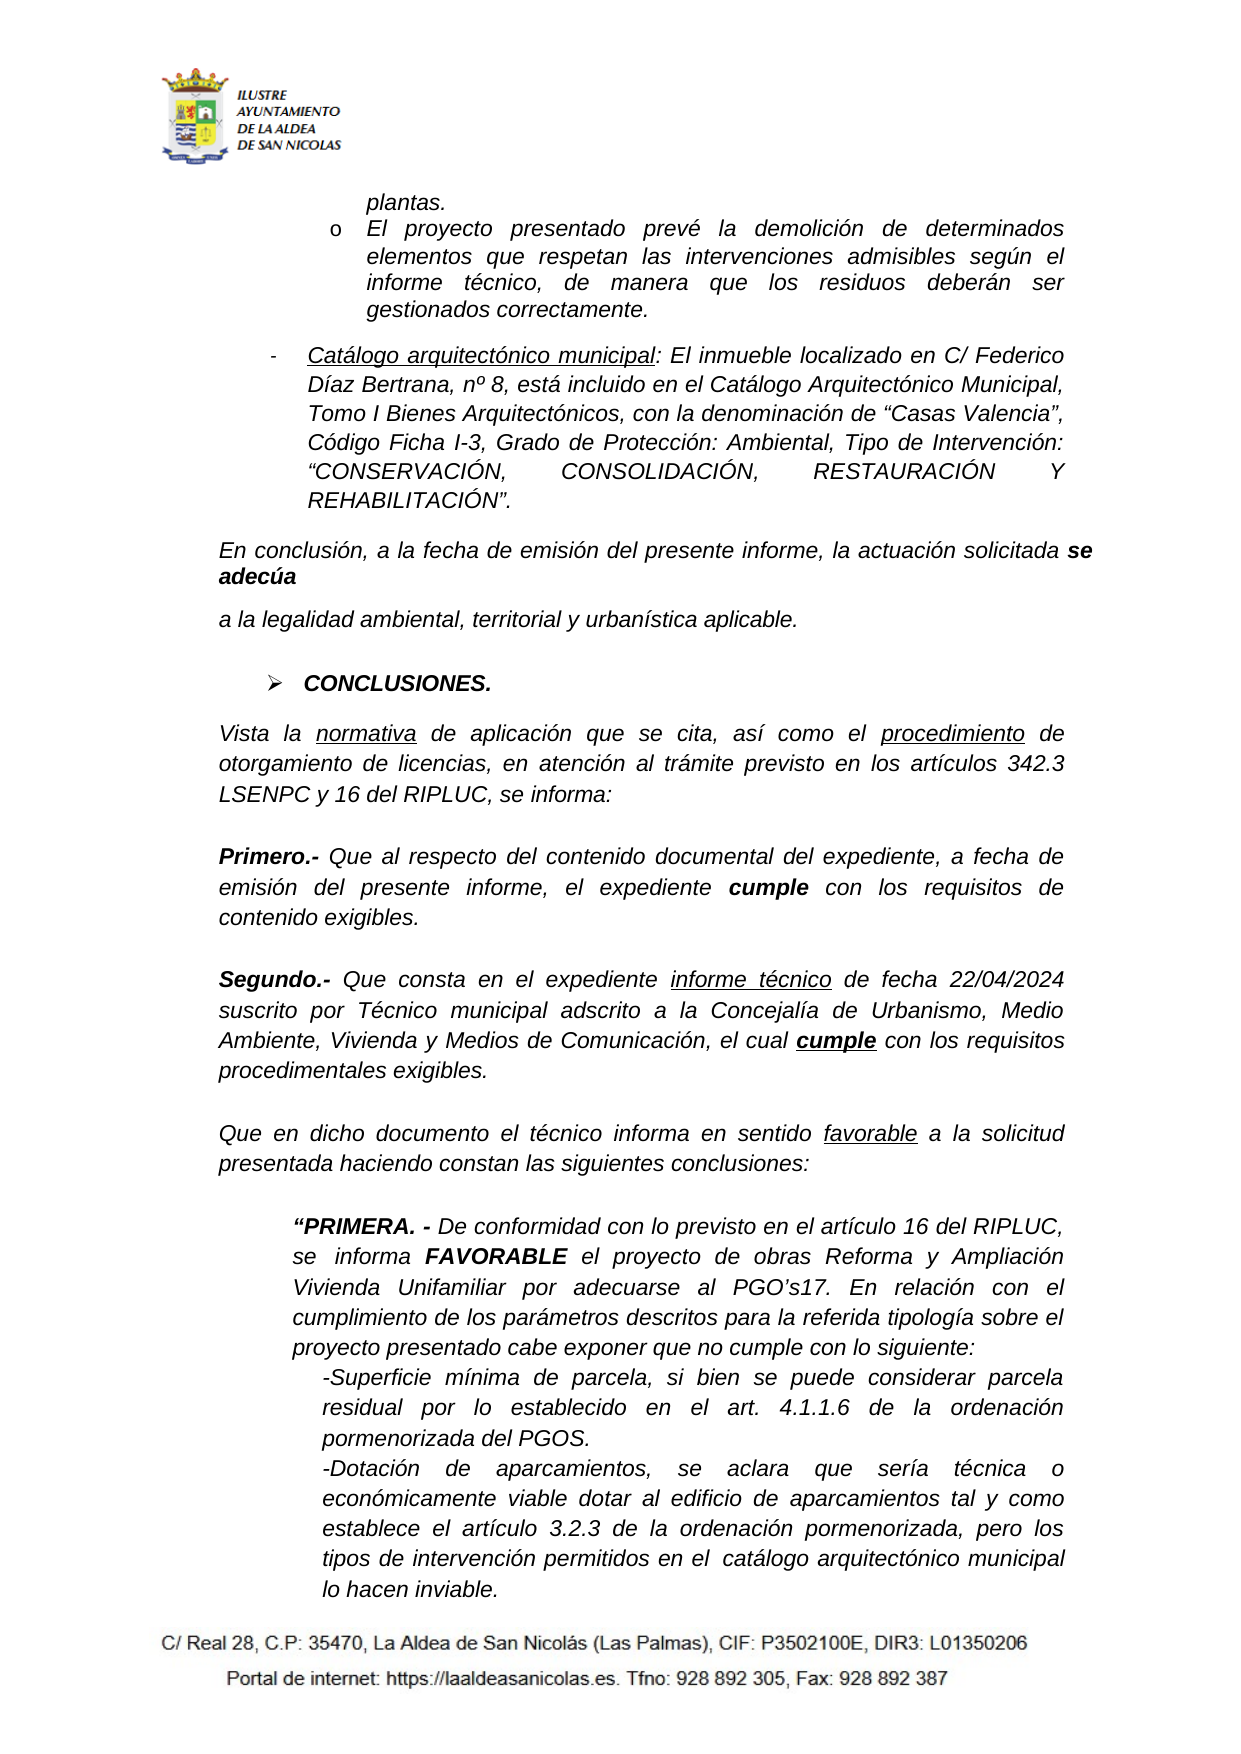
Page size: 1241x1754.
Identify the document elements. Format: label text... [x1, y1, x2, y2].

subtitle CONCLUSIONES. [266, 670, 1093, 696]
text Que en dicho documento el técnico informa en sentido favorable a la solicitud presentada haciendo constan las siguientes conclusiones: [218, 1120, 1065, 1176]
list Catálogo arquitectónico municipal: El inmueble localizado en C/ Federico Díaz Bertrana, nº 8, está incluido en el Catálogo Arquitectónico Municipal, Tomo I Bienes Arquitectónicos, con la denominación de “Casas Valencia”, Código Ficha I-3, Grado de Protección: Ambiental, Tipo de Intervención: “CONSERVACIÓN, CONSOLIDACIÓN, RESTAURACIÓN Y REHABILITACIÓN”. [270, 342, 1065, 514]
text “PRIMERA. - De conformidad con lo previsto en el artículo 16 del RIPLUC, se informa FAVORABLE el proyecto de obras Reforma y Ampliación Vivienda Unifamiliar por adecuarse al PGO’s17. En relación con el cumplimiento de los parámetros descritos para la referida tipología sobre el proyecto presentado cabe exponer que no cumple con lo siguiente: [292, 1213, 1065, 1360]
list plantas. [329, 188, 1065, 215]
list El proyecto presentado prevé la demolición de determinados elementos que respetan las intervenciones admisibles según el informe técnico, de manera que los residuos deberán ser gestionados correctamente. [329, 215, 1065, 322]
text Vista la normativa de aplicación que se cita, así como el procedimiento de otorgamiento de licencias, en atención al trámite previsto en los artículos 342.3 LSENPC y 16 del RIPLUC, se informa: [218, 720, 1065, 807]
picture [149, 1627, 1034, 1694]
text Primero.- Que al respecto del contenido documental del expediente, a fecha de emisión del presente informe, el expediente cumple con los requisitos de contenido exigibles. [218, 843, 1064, 930]
text En conclusión, a la fecha de emisión del presente informe, la actuación solicitada se adecúa [218, 537, 1093, 589]
text -Dotación de aparcamientos, se aclara que sería técnica o económicamente viable dotar al edificio de aparcamientos tal y como establece el artículo 3.2.3 de la ordenación pormenorizada, pero los tipos de intervención permitidos en el catálogo arquitectónico municipal lo hacen inviable. [322, 1455, 1065, 1602]
text -Superficie mínima de parcela, si bien se puede considerar parcela residual por lo establecido en el art. 4.1.1.6 de la ordenación pormenorizada del PGOS. [322, 1364, 1064, 1451]
text Segundo.- Que consta en el expediente informe técnico de fecha 22/04/2024 suscrito por Técnico municipal adscrito a la Concejalía de Urbanismo, Medio Ambiente, Vivienda y Medios de Comunicación, el cual cumple con los requisitos procedimentales exigibles. [218, 966, 1065, 1083]
text a la legalidad ambiental, territorial y urbanística aplicable. [218, 606, 1093, 632]
picture [148, 60, 357, 172]
